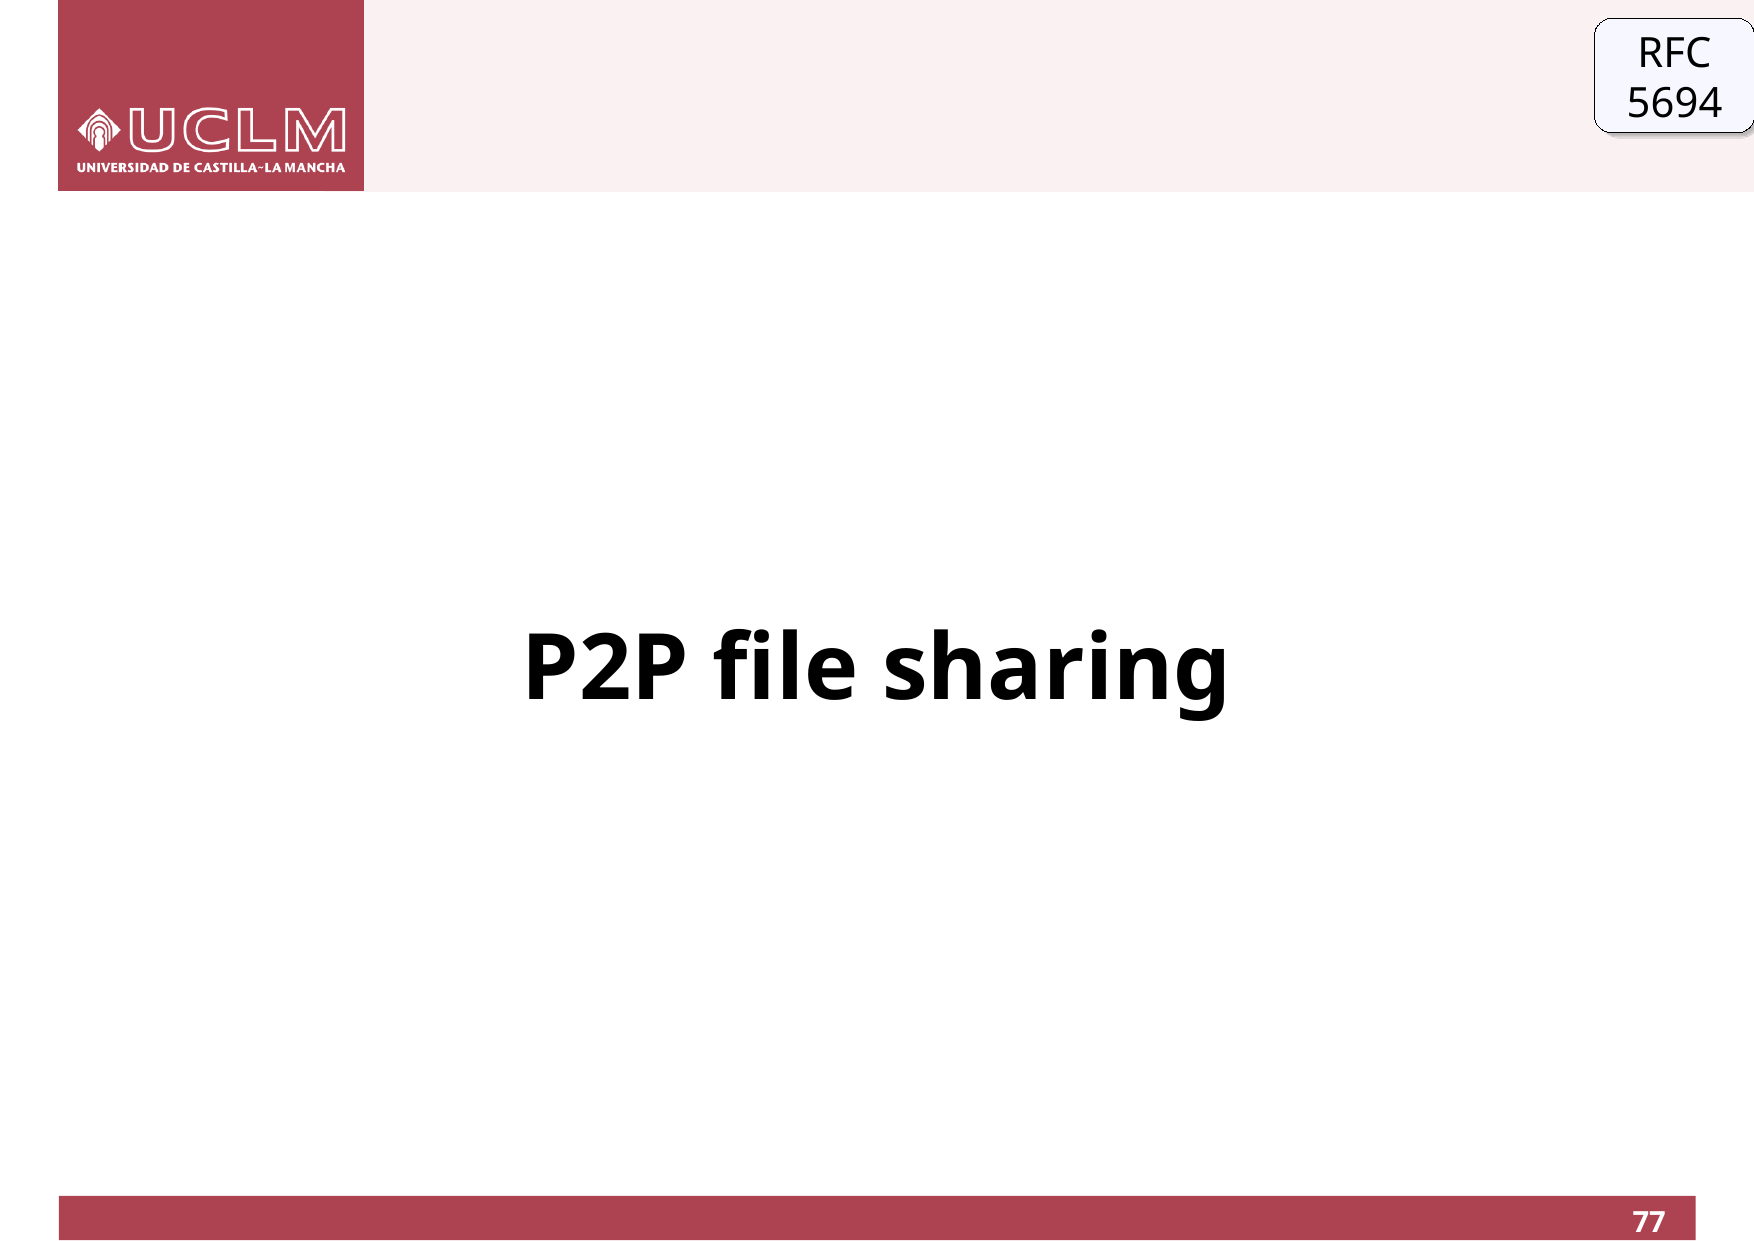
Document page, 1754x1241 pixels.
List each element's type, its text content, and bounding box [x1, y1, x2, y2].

text_box RFC 5694 [1594, 18, 1754, 133]
subtitle P2P file sharing [87, 254, 1667, 1074]
picture [58, 0, 364, 191]
